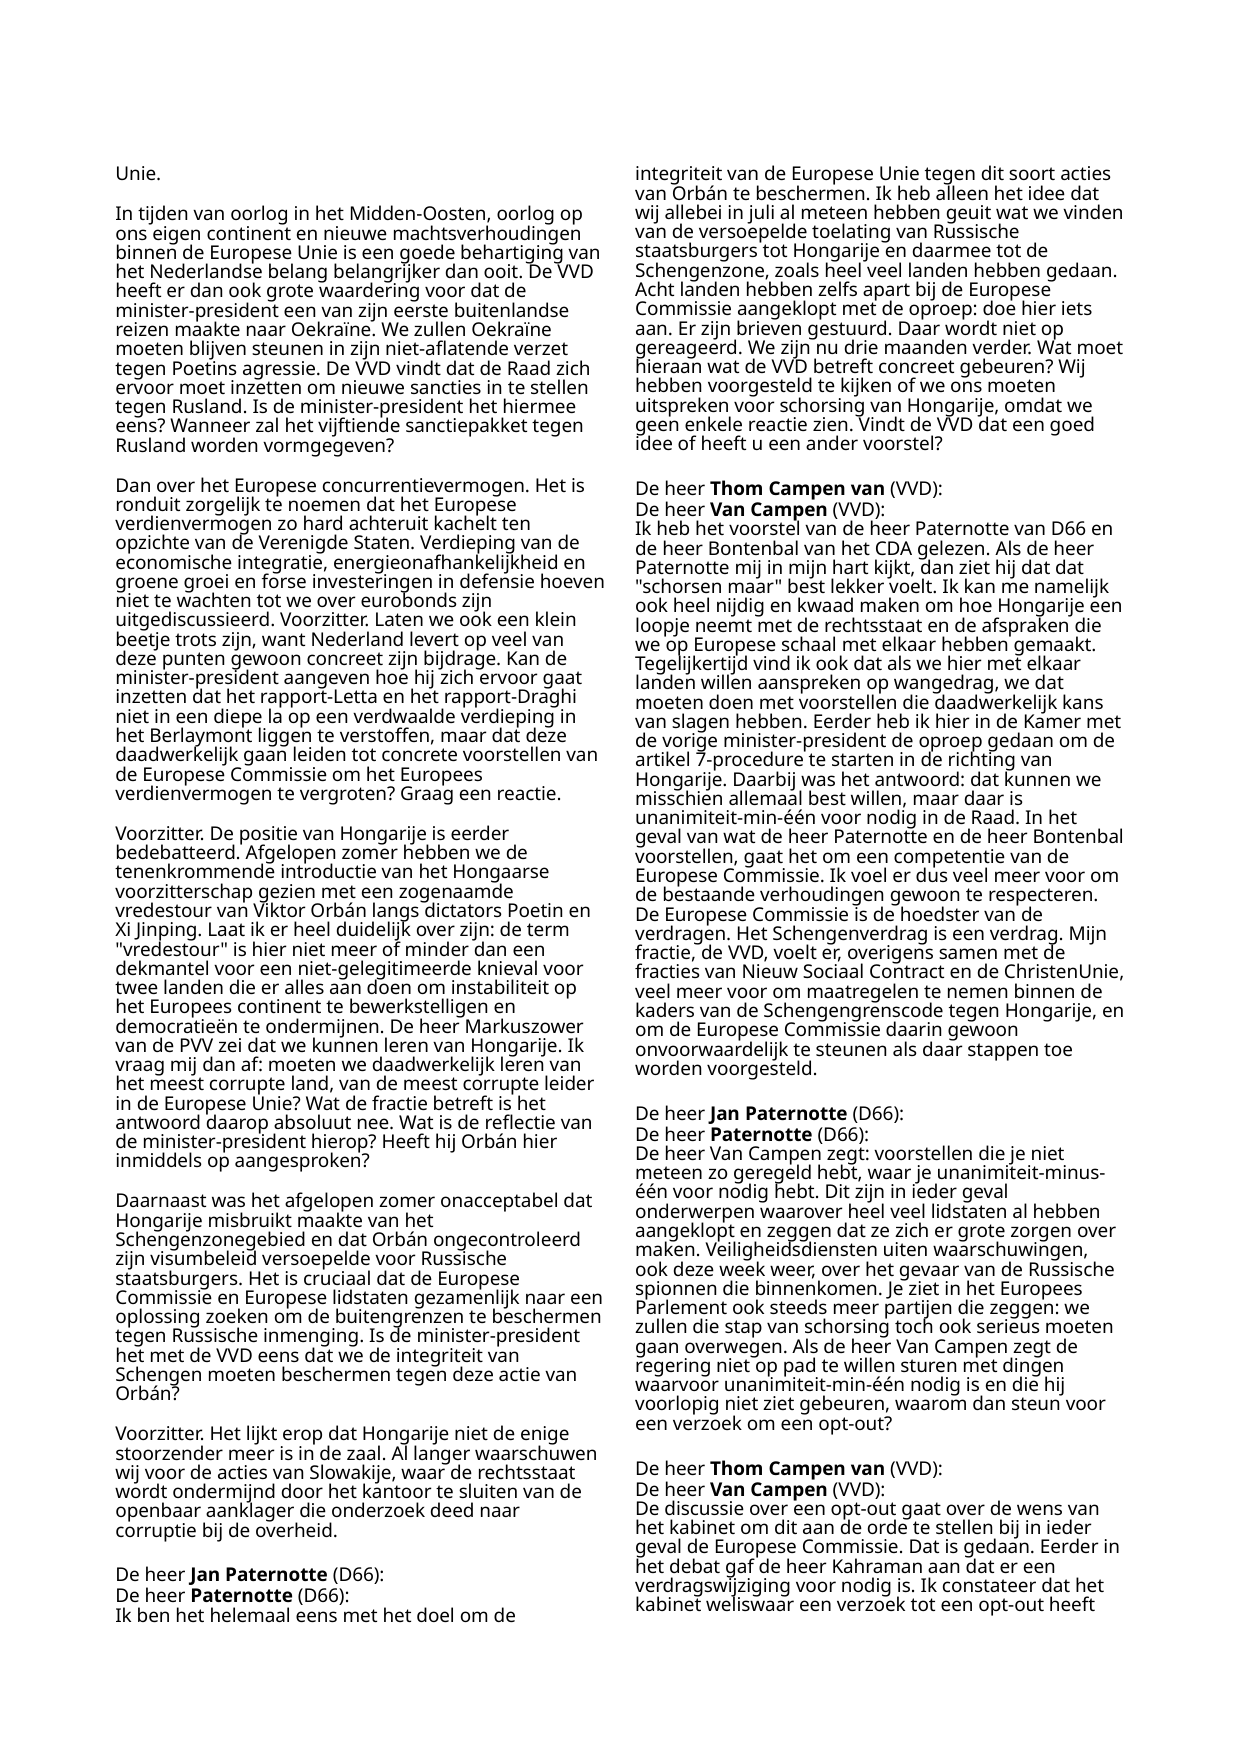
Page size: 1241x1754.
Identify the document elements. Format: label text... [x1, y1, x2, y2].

text De heer Paternotte (D66): [115, 1587, 605, 1607]
text De heer Van Campen (VVD): [635, 501, 1125, 520]
text Voorzitter. Het lijkt erop dat Hongarije niet de enige stoorzender meer is in de zaal. Al langer waarschuwen wij voor de acties van Slowakije, waar de rechtsstaat wordt ondermijnd door het kantoor te sluiten van de openbaar aanklager die onderzoek deed naar corruptie bij de overheid. [115, 1425, 605, 1541]
text Ik ben het helemaal eens met het doel om de [115, 1607, 605, 1626]
text De heer Jan Paternotte (D66): [635, 1100, 1125, 1126]
text Ik heb het voorstel van de heer Paternotte van D66 en de heer Bontenbal van het CDA gelezen. Als de heer Paternotte mij in mijn hart kijkt, dan ziet hij dat dat "schorsen maar" best lekker voelt. Ik kan me namelijk ook heel nijdig en kwaad maken om hoe Hongarije een loopje neemt met de rechtsstaat en de afspraken die we op Europese schaal met elkaar hebben gemaakt. Tegelijkertijd vind ik ook dat als we hier met elkaar landen willen aanspreken op wangedrag, we dat moeten doen met voorstellen die daadwerkelijk kans van slagen hebben. Eerder heb ik hier in de Kamer met de vorige minister-president de oproep gedaan om de artikel 7-procedure te starten in de richting van Hongarije. Daarbij was het antwoord: dat kunnen we misschien allemaal best willen, maar daar is unanimiteit-min-één voor nodig in de Raad. In het geval van wat de heer Paternotte en de heer Bontenbal voorstellen, gaat het om een competentie van de Europese Commissie. Ik voel er dus veel meer voor om de bestaande verhoudingen gewoon te respecteren. De Europese Commissie is de hoedster van de verdragen. Het Schengenverdrag is een verdrag. Mijn fractie, de VVD, voelt er, overigens samen met de fracties van Nieuw Sociaal Contract en de ChristenUnie, veel meer voor om maatregelen te nemen binnen de kaders van de Schengengrenscode tegen Hongarije, en om de Europese Commissie daarin gewoon onvoorwaardelijk te steunen als daar stappen toe worden voorgesteld. [635, 520, 1125, 1079]
text Unie. [115, 165, 605, 184]
text De heer Van Campen (VVD): [635, 1481, 1125, 1500]
text In tijden van oorlog in het Midden-Oosten, oorlog op ons eigen continent en nieuwe machtsverhoudingen binnen de Europese Unie is een goede behartiging van het Nederlandse belang belangrijker dan ooit. De VVD heeft er dan ook grote waardering voor dat de minister-president een van zijn eerste buitenlandse reizen maakte naar Oekraïne. We zullen Oekraïne moeten blijven steunen in zijn niet-aflatende verzet tegen Poetins agressie. De VVD vindt dat de Raad zich ervoor moet inzetten om nieuwe sancties in te stellen tegen Rusland. Is de minister-president het hiermee eens? Wanneer zal het vijftiende sanctiepakket tegen Rusland worden vormgegeven? [115, 205, 605, 456]
text integriteit van de Europese Unie tegen dit soort acties van Orbán te beschermen. Ik heb alleen het idee dat wij allebei in juli al meteen hebben geuit wat we vinden van de versoepelde toelating van Russische staatsburgers tot Hongarije en daarmee tot de Schengenzone, zoals heel veel landen hebben gedaan. Acht landen hebben zelfs apart bij de Europese Commissie aangeklopt met de oproep: doe hier iets aan. Er zijn brieven gestuurd. Daar wordt niet op gereageerd. We zijn nu drie maanden verder. Wat moet hieraan wat de VVD betreft concreet gebeuren? Wij hebben voorgesteld te kijken of we ons moeten uitspreken voor schorsing van Hongarije, omdat we geen enkele reactie zien. Vindt de VVD dat een goed idee of heeft u een ander voorstel? [635, 165, 1125, 454]
text De heer Jan Paternotte (D66): [115, 1562, 605, 1587]
text Voorzitter. De positie van Hongarije is eerder bedebatteerd. Afgelopen zomer hebben we de tenenkrommende introductie van het Hongaarse voorzitterschap gezien met een zogenaamde vredestour van Viktor Orbán langs dictators Poetin en Xi Jinping. Laat ik er heel duidelijk over zijn: de term "vredestour" is hier niet meer of minder dan een dekmantel voor een niet-gelegitimeerde knieval voor twee landen die er alles aan doen om instabiliteit op het Europees continent te bewerkstelligen en democratieën te ondermijnen. De heer Markuszower van de PVV zei dat we kunnen leren van Hongarije. Ik vraag mij dan af: moeten we daadwerkelijk leren van het meest corrupte land, van de meest corrupte leider in de Europese Unie? Wat de fractie betreft is het antwoord daarop absoluut nee. Wat is de reflectie van de minister-president hierop? Heeft hij Orbán hier inmiddels op aangesproken? [115, 825, 605, 1172]
text De heer Paternotte (D66): [635, 1126, 1125, 1145]
text De heer Van Campen zegt: voorstellen die je niet meteen zo geregeld hebt, waar je unanimiteit-minus-één voor nodig hebt. Dit zijn in ieder geval onderwerpen waarover heel veel lidstaten al hebben aangeklopt en zeggen dat ze zich er grote zorgen over maken. Veiligheidsdiensten uiten waarschuwingen, ook deze week weer, over het gevaar van de Russische spionnen die binnenkomen. Je ziet in het Europees Parlement ook steeds meer partijen die zeggen: we zullen die stap van schorsing toch ook serieus moeten gaan overwegen. Als de heer Van Campen zegt de regering niet op pad te willen sturen met dingen waarvoor unanimiteit-min-één nodig is en die hij voorlopig niet ziet gebeuren, waarom dan steun voor een verzoek om een opt-out? [635, 1145, 1125, 1434]
text De heer Thom Campen van (VVD): [635, 1455, 1125, 1481]
text Dan over het Europese concurrentievermogen. Het is ronduit zorgelijk te noemen dat het Europese verdienvermogen zo hard achteruit kachelt ten opzichte van de Verenigde Staten. Verdieping van de economische integratie, energieonafhankelijkheid en groene groei en forse investeringen in defensie hoeven niet te wachten tot we over eurobonds zijn uitgediscussieerd. Voorzitter. Laten we ook een klein beetje trots zijn, want Nederland levert op veel van deze punten gewoon concreet zijn bijdrage. Kan de minister-president aangeven hoe hij zich ervoor gaat inzetten dat het rapport-Letta en het rapport-Draghi niet in een diepe la op een verdwaalde verdieping in het Berlaymont liggen te verstoffen, maar dat deze daadwerkelijk gaan leiden tot concrete voorstellen van de Europese Commissie om het Europees verdienvermogen te vergroten? Graag een reactie. [115, 477, 605, 804]
text De heer Thom Campen van (VVD): [635, 475, 1125, 501]
text Daarnaast was het afgelopen zomer onacceptabel dat Hongarije misbruikt maakte van het Schengenzonegebied en dat Orbán ongecontroleerd zijn visumbeleid versoepelde voor Russische staatsburgers. Het is cruciaal dat de Europese Commissie en Europese lidstaten gezamenlijk naar een oplossing zoeken om de buitengrenzen te beschermen tegen Russische inmenging. Is de minister-president het met de VVD eens dat we de integriteit van Schengen moeten beschermen tegen deze actie van Orbán? [115, 1192, 605, 1404]
text De discussie over een opt-out gaat over de wens van het kabinet om dit aan de orde te stellen bij in ieder geval de Europese Commissie. Dat is gedaan. Eerder in het debat gaf de heer Kahraman aan dat er een verdragswijziging voor nodig is. Ik constateer dat het kabinet weliswaar een verzoek tot een opt-out heeft [635, 1500, 1125, 1615]
